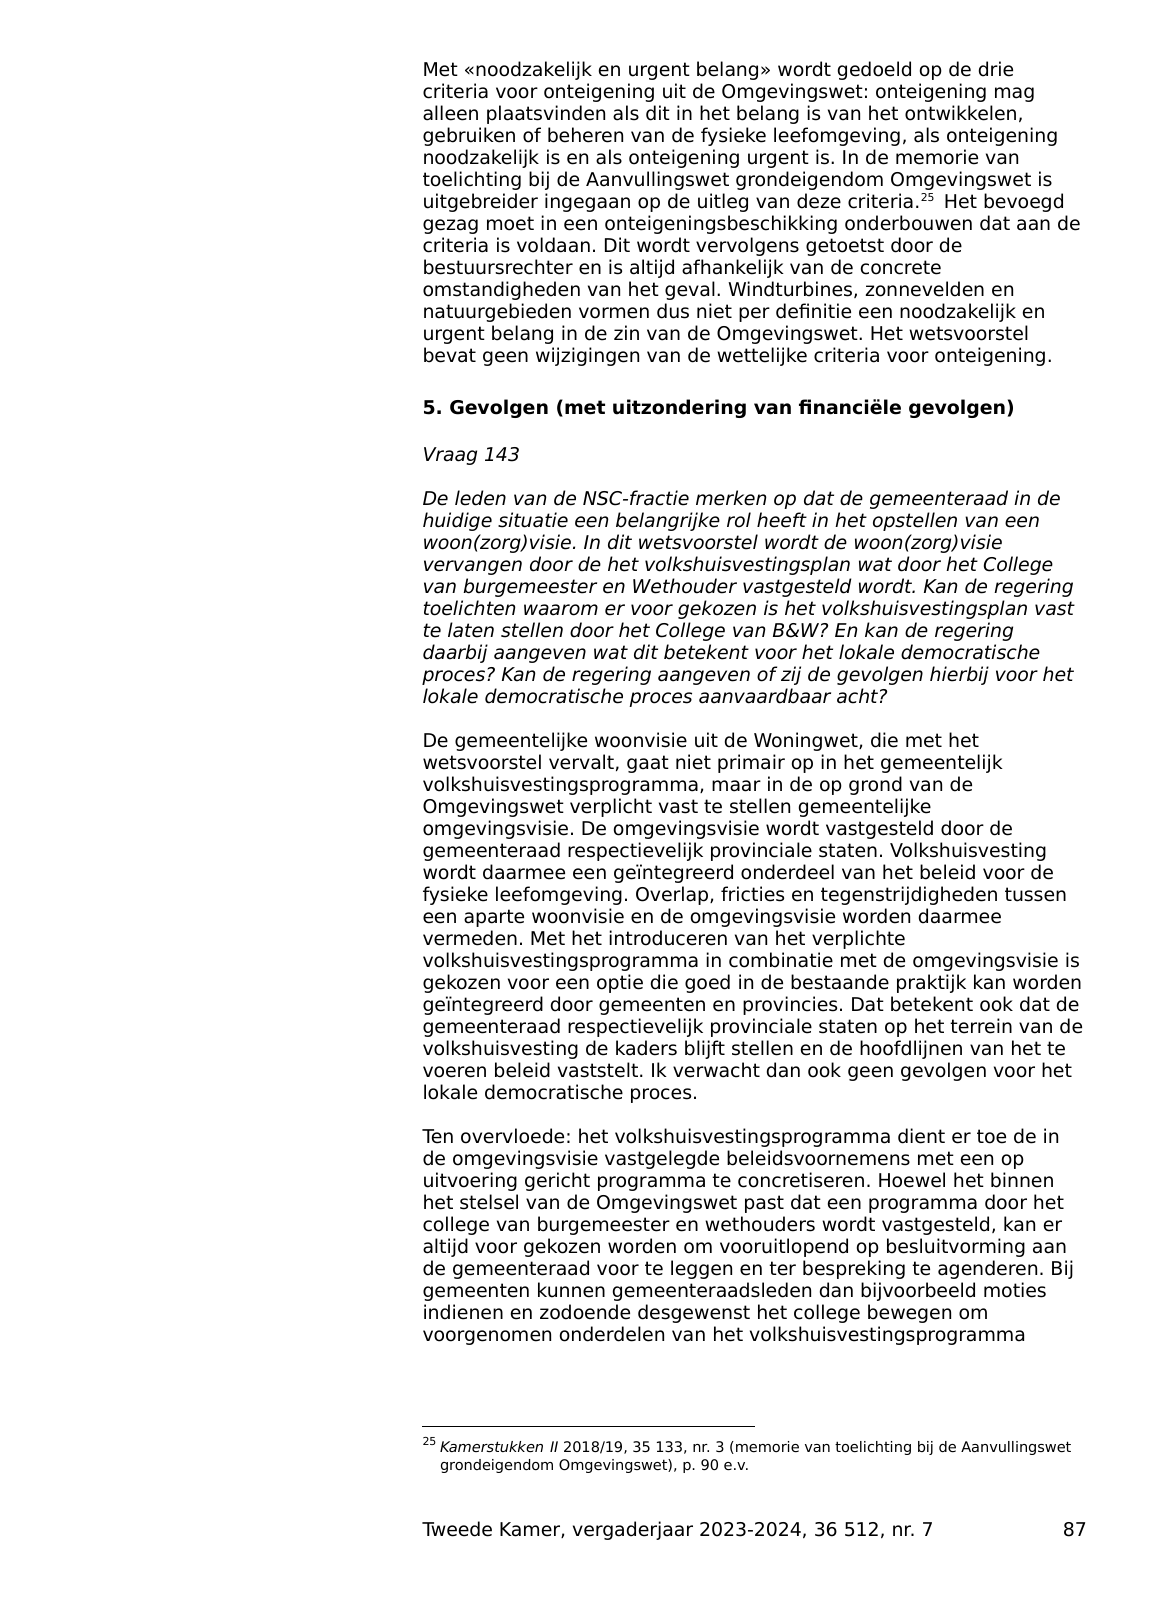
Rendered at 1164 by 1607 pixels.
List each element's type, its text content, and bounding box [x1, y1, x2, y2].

subtitle Vraag 143 [422, 444, 1087, 466]
subtitle 5. Gevolgen (met uitzondering van financiële gevolgen) [422, 397, 1087, 419]
text Ten overvloede: het volkshuisvestingsprogramma dient er toe de in de omgevingsvisie vastgelegde beleidsvoornemens met een op uitvoering gericht programma te concretiseren. Hoewel het binnen het stelsel van de Omgevingswet past dat een programma door het college van burgemeester en wethouders wordt vastgesteld, kan er altijd voor gekozen worden om vooruitlopend op besluitvorming aan de gemeenteraad voor te leggen en ter bespreking te agenderen. Bij gemeenten kunnen gemeenteraadsleden dan bijvoorbeeld moties indienen en zodoende desgewenst het college bewegen om voorgenomen onderdelen van het volkshuisvestingsprogramma [422, 1126, 1087, 1346]
text Met «noodzakelijk en urgent belang» wordt gedoeld op de drie criteria voor onteigening uit de Omgevingswet: onteigening mag alleen plaatsvinden als dit in het belang is van het ontwikkelen, gebruiken of beheren van de fysieke leefomgeving, als onteigening noodzakelijk is en als onteigening urgent is. In de memorie van toelichting bij de Aanvullingswet grondeigendom Omgevingswet is uitgebreider ingegaan op de uitleg van deze criteria. Het bevoegd gezag moet in een onteigeningsbeschikking onderbouwen dat aan de criteria is voldaan. Dit wordt vervolgens getoetst door de bestuursrechter en is altijd afhankelijk van de concrete omstandigheden van het geval. Windturbines, zonnevelden en natuurgebieden vormen dus niet per definitie een noodzakelijk en urgent belang in de zin van de Omgevingswet. Het wetsvoorstel bevat geen wijzigingen van de wettelijke criteria voor onteigening. [422, 59, 1087, 367]
text Kamerstukken II 2018/19, 35 133, nr. 3 (memorie van toelichting bij de Aanvullingswet grondeigendom Omgevingswet), p. 90 e.v. [422, 1435, 1087, 1474]
text De leden van de NSC-fractie merken op dat de gemeenteraad in de huidige situatie een belangrijke rol heeft in het opstellen van een woon(zorg)visie. In dit wetsvoorstel wordt de woon(zorg)visie vervangen door de het volkshuisvestingsplan wat door het College van burgemeester en Wethouder vastgesteld wordt. Kan de regering toelichten waarom er voor gekozen is het volkshuisvestingsplan vast te laten stellen door het College van B&W? En kan de regering daarbij aangeven wat dit betekent voor het lokale democratische proces? Kan de regering aangeven of zij de gevolgen hierbij voor het lokale democratische proces aanvaardbaar acht? [422, 488, 1087, 708]
text De gemeentelijke woonvisie uit de Woningwet, die met het wetsvoorstel vervalt, gaat niet primair op in het gemeentelijk volkshuisvestingsprogramma, maar in de op grond van de Omgevingswet verplicht vast te stellen gemeentelijke omgevingsvisie. De omgevingsvisie wordt vastgesteld door de gemeenteraad respectievelijk provinciale staten. Volkshuisvesting wordt daarmee een geïntegreerd onderdeel van het beleid voor de fysieke leefomgeving. Overlap, fricties en tegenstrijdigheden tussen een aparte woonvisie en de omgevingsvisie worden daarmee vermeden. Met het introduceren van het verplichte volkshuisvestingsprogramma in combinatie met de omgevingsvisie is gekozen voor een optie die goed in de bestaande praktijk kan worden geïntegreerd door gemeenten en provincies. Dat betekent ook dat de gemeenteraad respectievelijk provinciale staten op het terrein van de volkshuisvesting de kaders blijft stellen en de hoofdlijnen van het te voeren beleid vaststelt. Ik verwacht dan ook geen gevolgen voor het lokale democratische proces. [422, 730, 1087, 1103]
